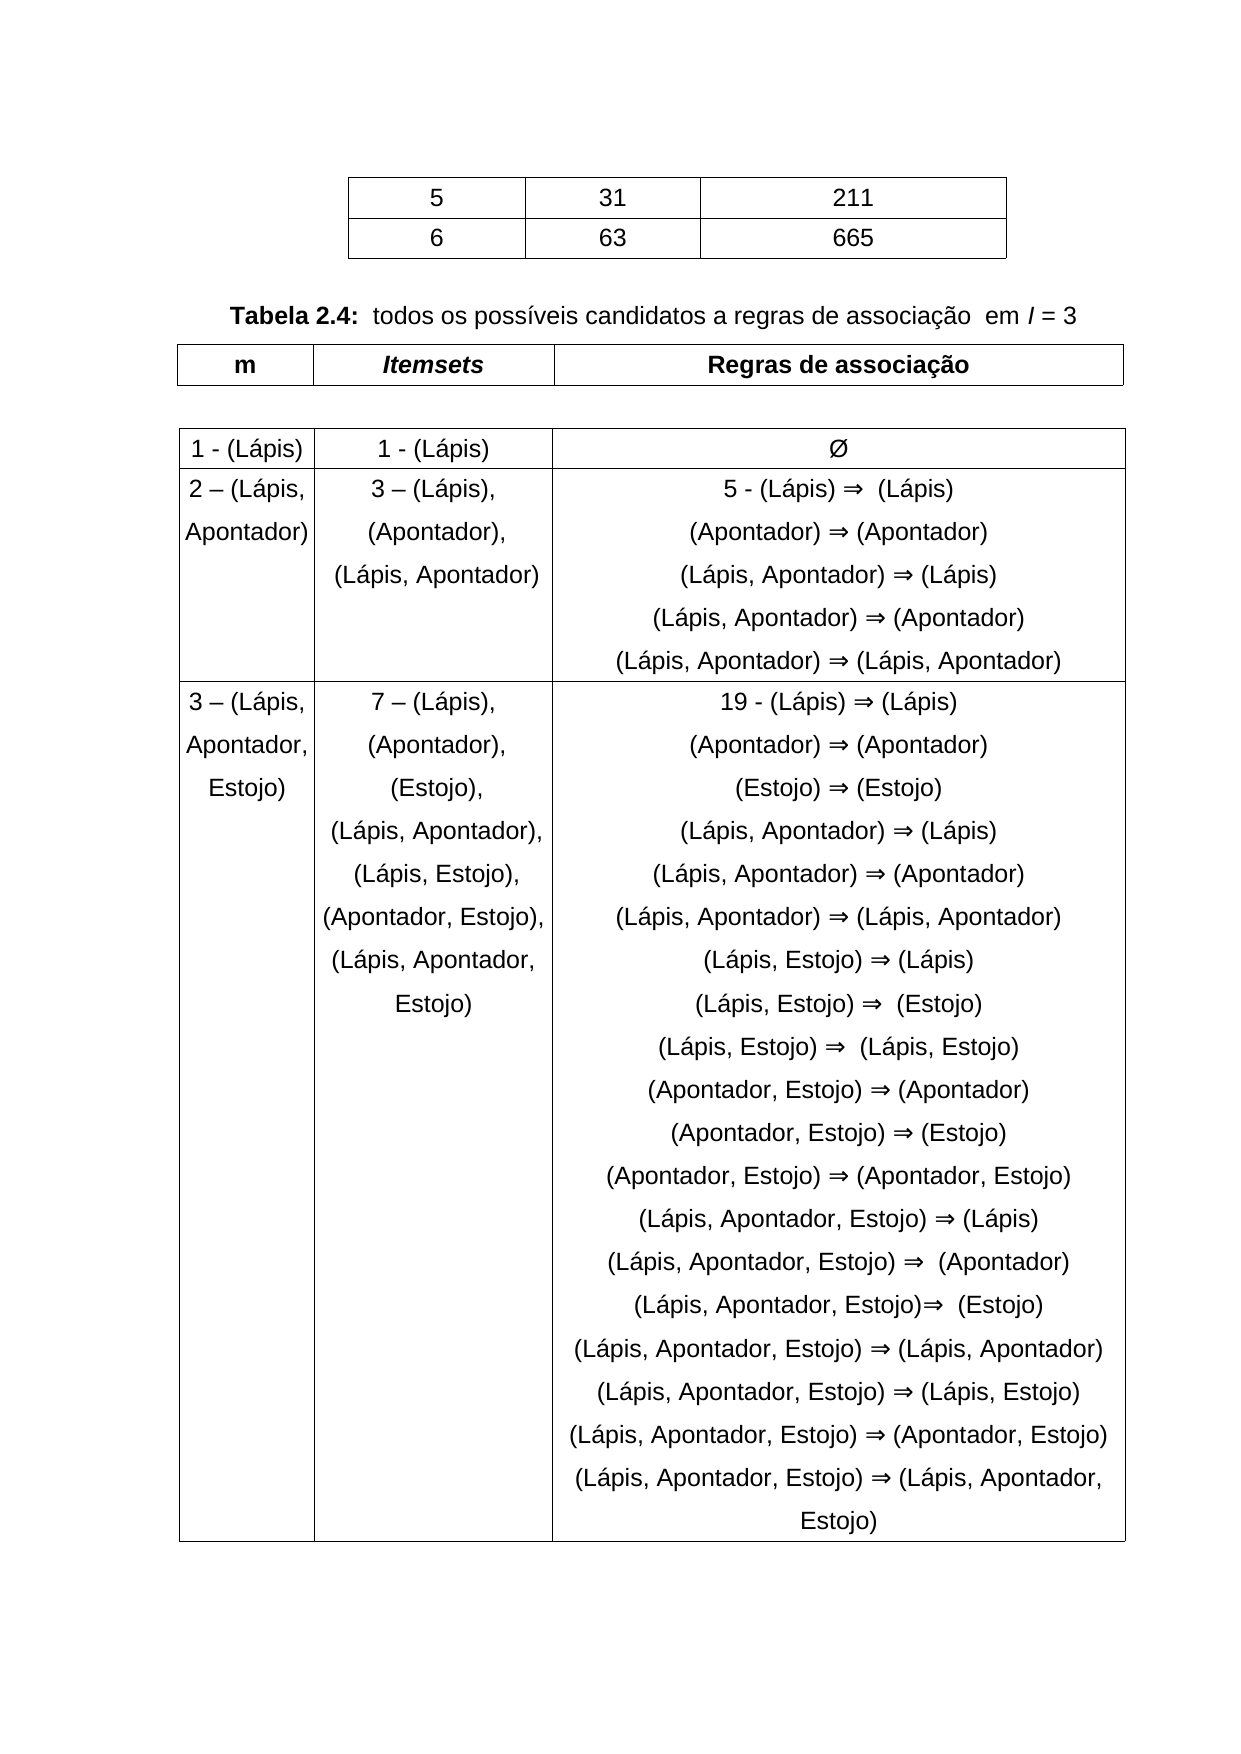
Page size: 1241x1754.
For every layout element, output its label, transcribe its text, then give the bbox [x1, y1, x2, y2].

table_cell 7 – (Lápis), (Apontador), (Estojo), (Lápis, Apontador), (Lápis, Estojo), (Apontador, Estojo), (Lápis, Apontador, Estojo) [315, 682, 552, 1541]
text Tabela 2.4: todos os possíveis candidatos a regras de associação em I = 3 [177, 301, 1122, 330]
table_cell 211 [701, 178, 1006, 217]
table_header 1 - (Lápis) [315, 429, 552, 468]
table_cell 31 [526, 178, 700, 217]
table_cell 5 [349, 178, 525, 217]
table_header Regras de associação [555, 345, 1123, 384]
table_cell 665 [701, 219, 1006, 258]
table_cell 19 - (Lápis) ⇒ (Lápis) (Apontador) ⇒ (Apontador) (Estojo) ⇒ (Estojo) (Lápis, Apontador) ⇒ (Lápis) (Lápis, Apontador) ⇒ (Apontador) (Lápis, Apontador) ⇒ (Lápis, Apontador) (Lápis, Estojo) ⇒ (Lápis) (Lápis, Estojo) ⇒ (Estojo) (Lápis, Estojo) ⇒ (Lápis, Estojo) (Apontador, Estojo) ⇒ (Apontador) (Apontador, Estojo) ⇒ (Estojo) (Apontador, Estojo) ⇒ (Apontador, Estojo) (Lápis, Apontador, Estojo) ⇒ (Lápis) (Lápis, Apontador, Estojo) ⇒ (Apontador) (Lápis, Apontador, Estojo)⇒ (Estojo) (Lápis, Apontador, Estojo) ⇒ (Lápis, Apontador) (Lápis, Apontador, Estojo) ⇒ (Lápis, Estojo) (Lápis, Apontador, Estojo) ⇒ (Apontador, Estojo) (Lápis, Apontador, Estojo) ⇒ (Lápis, Apontador, Estojo) [553, 682, 1125, 1541]
table_cell 5 - (Lápis) ⇒ (Lápis) (Apontador) ⇒ (Apontador) (Lápis, Apontador) ⇒ (Lápis) (Lápis, Apontador) ⇒ (Apontador) (Lápis, Apontador) ⇒ (Lápis, Apontador) [553, 469, 1125, 681]
table_cell 2 – (Lápis, Apontador) [180, 469, 314, 681]
table_header Itemsets [314, 345, 554, 384]
table_cell 63 [526, 219, 700, 258]
table_cell 3 – (Lápis, Apontador,Estojo) [180, 682, 314, 1541]
table_cell 3 – (Lápis), (Apontador), (Lápis, Apontador) [315, 469, 552, 681]
table_header 1 - (Lápis) [180, 429, 314, 468]
table_header m [178, 345, 313, 384]
table_header Ø [553, 429, 1125, 468]
table_cell 6 [349, 219, 525, 258]
